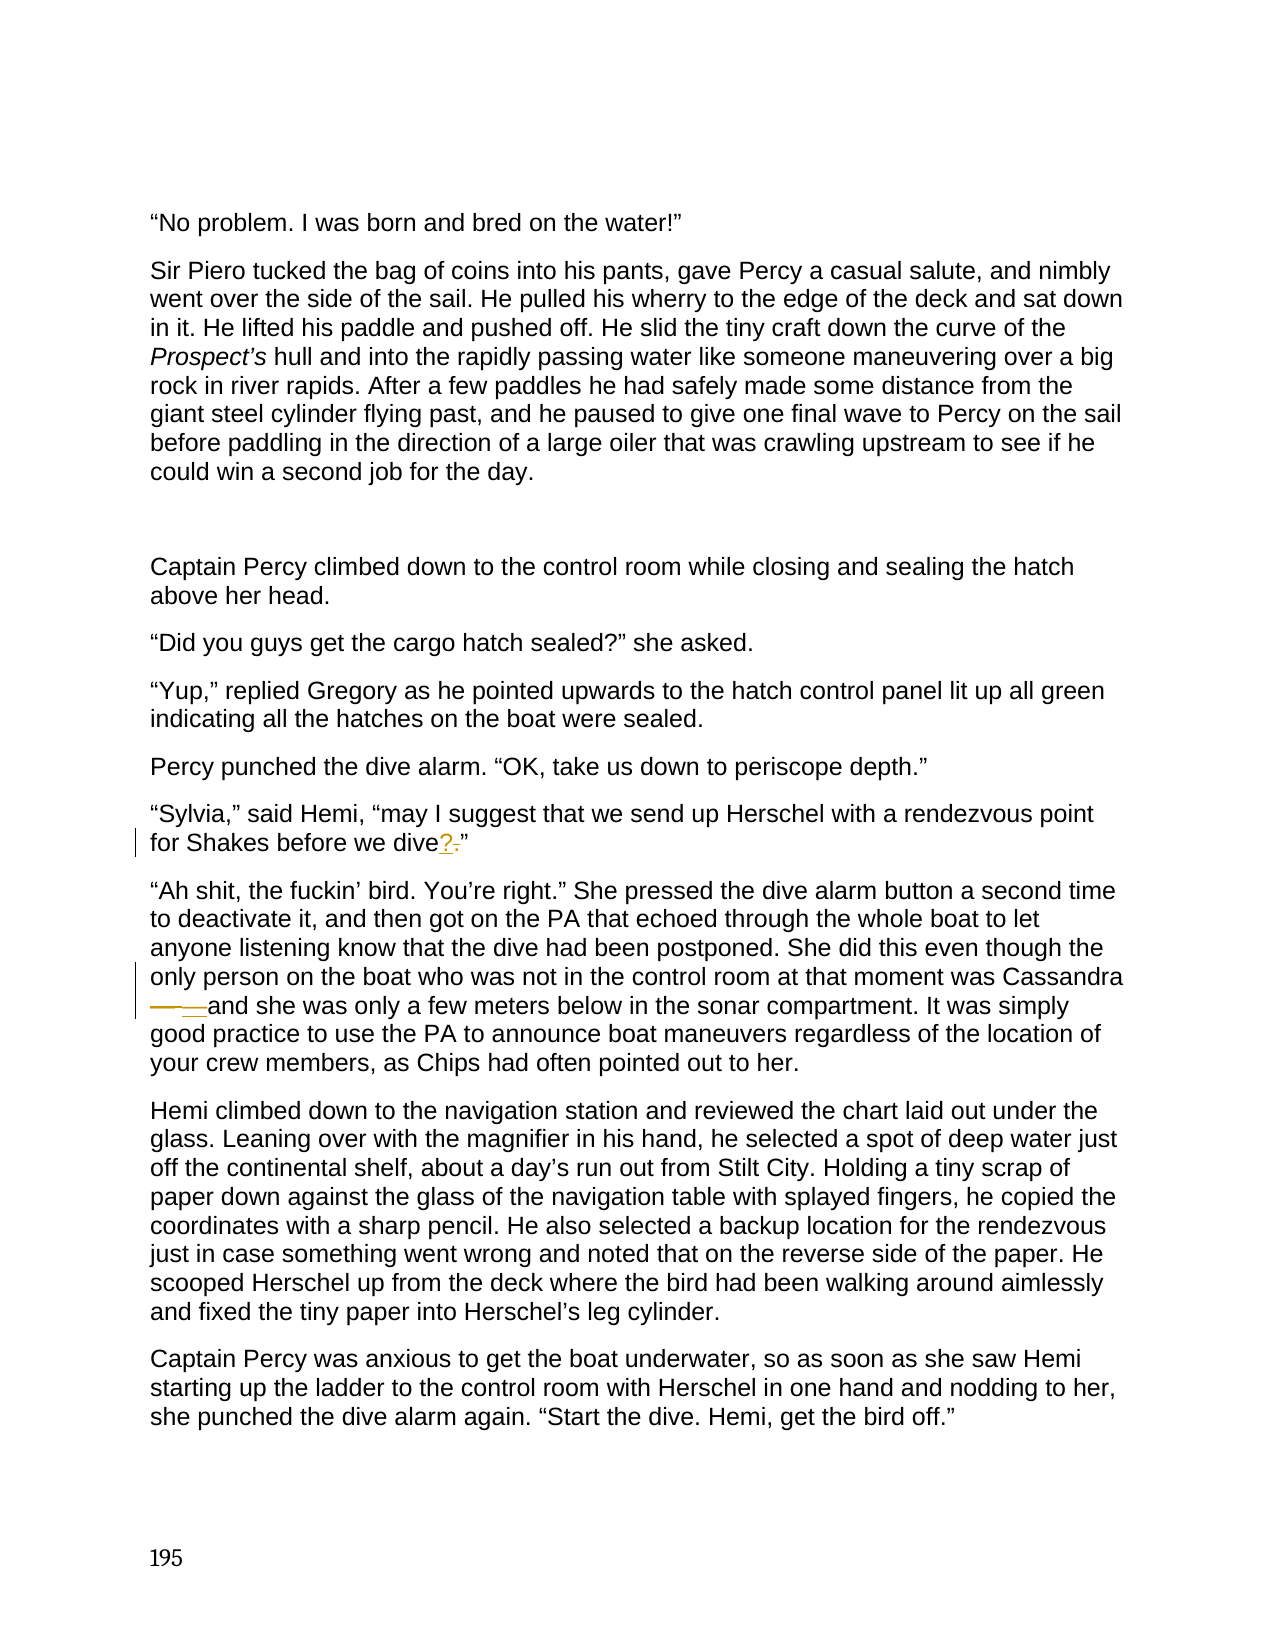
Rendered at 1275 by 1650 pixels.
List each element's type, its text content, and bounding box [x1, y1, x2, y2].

text Captain Percy climbed down to the control room while closing and sealing the hatch above her head. [150, 552, 1125, 609]
text “Ah shit, the fuckin’ bird. You’re right.” She pressed the dive alarm button a second time to deactivate it, and then got on the PA that echoed through the whole boat to let anyone listening know that the dive had been postponed. She did this even though the only person on the boat who was not in the control room at that moment was Cassandra—and she was only a few meters below in the sonar compartment. It was simply good practice to use the PA to announce boat maneuvers regardless of the location of your crew members, as Chips had often pointed out to her. [150, 876, 1125, 1077]
text Hemi climbed down to the navigation station and reviewed the chart laid out under the glass. Leaning over with the magnifier in his hand, he selected a spot of deep water just off the continental shelf, about a day’s run out from Stilt City. Holding a tiny scrap of paper down against the glass of the navigation table with splayed fingers, he copied the coordinates with a sharp pencil. He also selected a backup location for the rendezvous just in case something went wrong and noted that on the reverse side of the paper. He scooped Herschel up from the deck where the bird had been walking around aimlessly and fixed the tiny paper into Herschel’s leg cylinder. [150, 1096, 1125, 1326]
text Percy punched the dive alarm. “OK, take us down to periscope depth.” [150, 752, 1125, 781]
text “Yup,” replied Gregory as he pointed upwards to the hatch control panel lit up all green indicating all the hatches on the boat were sealed. [150, 676, 1125, 733]
text Captain Percy was anxious to get the boat underwater, so as soon as she saw Hemi starting up the ladder to the control room with Herschel in one hand and nodding to her, she punched the dive alarm again. “Start the dive. Hemi, get the bird off.” [150, 1344, 1125, 1431]
text “Did you guys get the cargo hatch sealed?” she asked. [150, 628, 1125, 657]
text “No problem. I was born and bred on the water!” [150, 208, 1125, 237]
text “Sylvia,” said Hemi, “may I suggest that we send up Herschel with a rendezvous point for Shakes before we dive?” [150, 799, 1125, 857]
text Sir Piero tucked the bag of coins into his pants, gave Percy a casual salute, and nimbly went over the side of the sail. He pulled his wherry to the edge of the deck and sat down in it. He lifted his paddle and pushed off. He slid the tiny craft down the curve of the Prospect’s hull and into the rapidly passing water like someone maneuvering over a big rock in river rapids. After a few paddles he had safely made some distance from the giant steel cylinder flying past, and he paused to give one final wave to Percy on the sail before paddling in the direction of a large oiler that was crawling upstream to see if he could win a second job for the day. [150, 256, 1125, 486]
